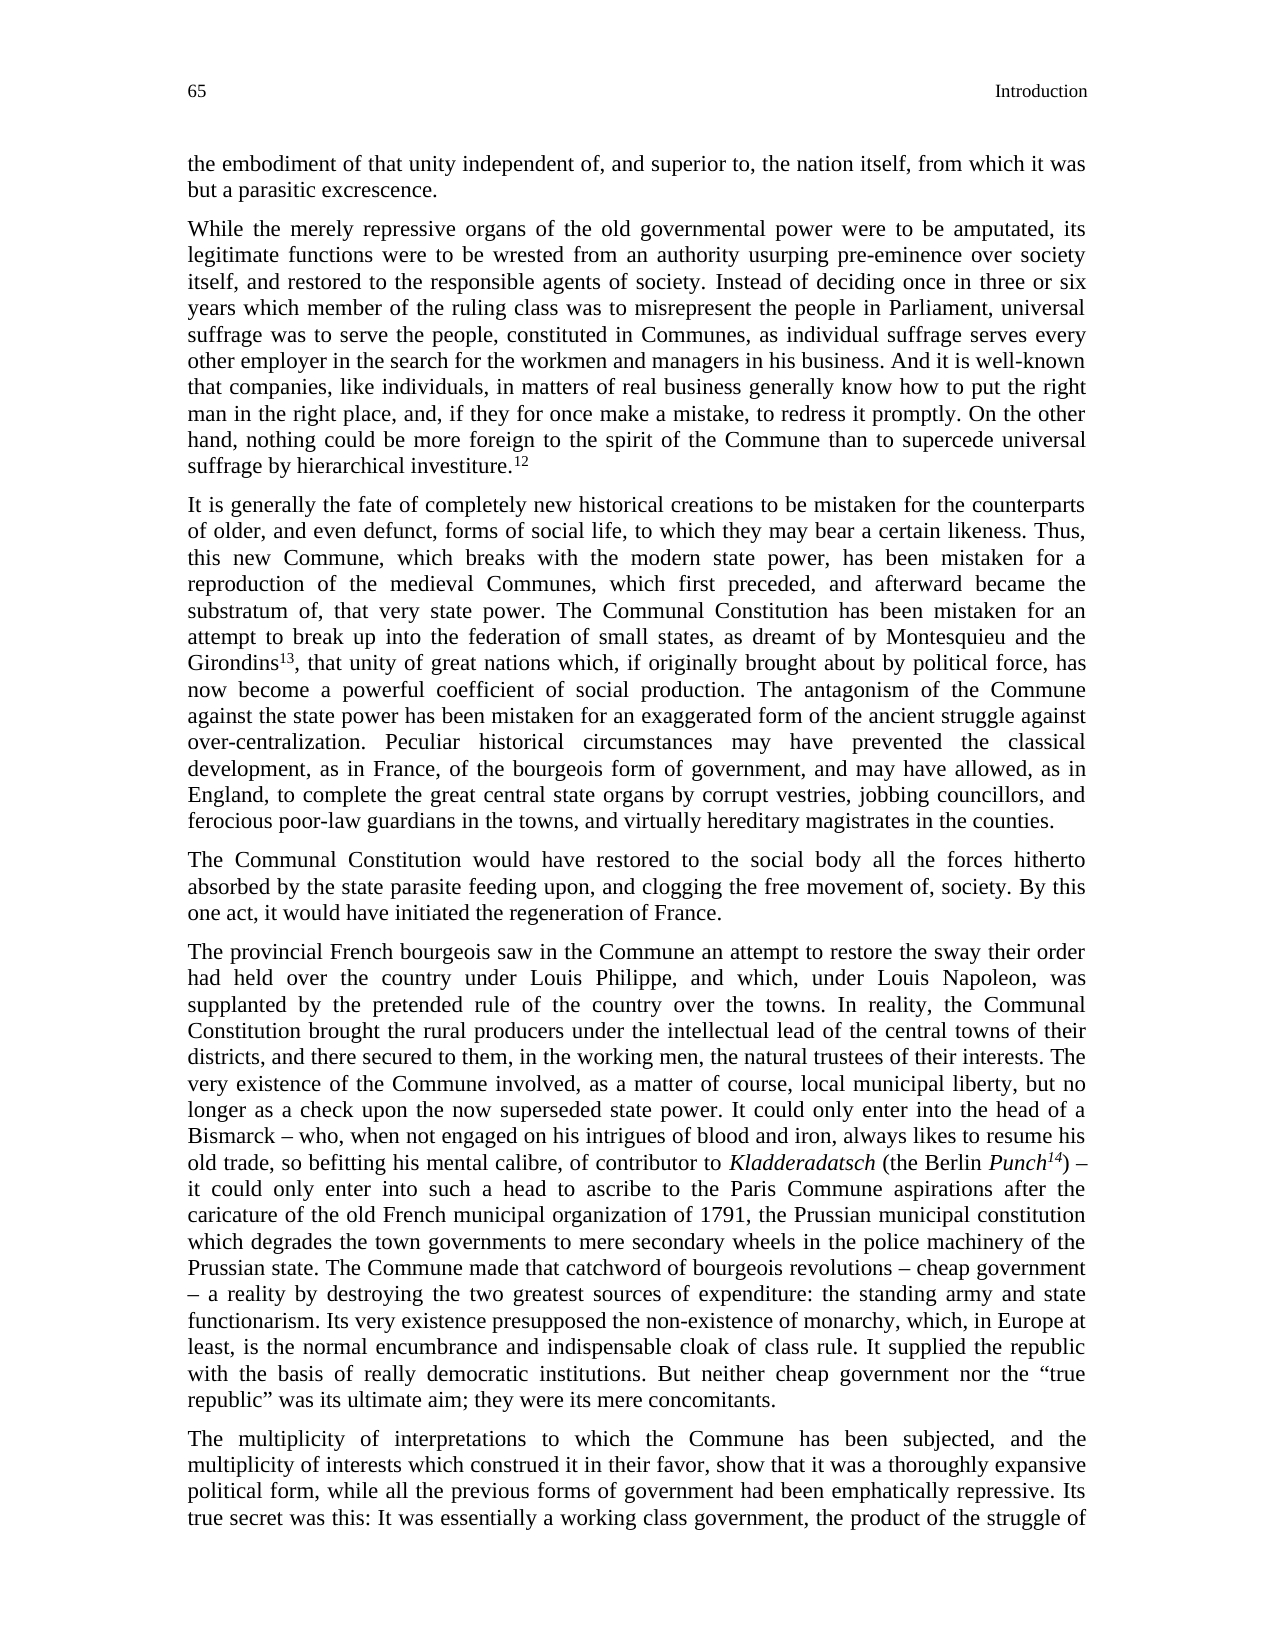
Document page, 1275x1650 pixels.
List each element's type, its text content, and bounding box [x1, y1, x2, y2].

text It is generally the fate of completely new historical creations to be mistaken for the counterparts of older, and even defunct, forms of social life, to which they may bear a certain likeness. Thus, this new Commune, which breaks with the modern state power, has been mistaken for a reproduction of the medieval Communes, which first preceded, and afterward became the substratum of, that very state power. The Communal Constitution has been mistaken for an attempt to break up into the federation of small states, as dreamt of by Montesquieu and the Girondins, that unity of great nations which, if originally brought about by political force, has now become a powerful coefficient of social production. The antagonism of the Commune against the state power has been mistaken for an exaggerated form of the ancient struggle against over-centralization. Peculiar historical circumstances may have prevented the classical development, as in France, of the bourgeois form of government, and may have allowed, as in England, to complete the great central state organs by corrupt vestries, jobbing councillors, and ferocious poor-law guardians in the towns, and virtually hereditary magistrates in the counties. [187, 491, 1087, 834]
text The provincial French bourgeois saw in the Commune an attempt to restore the sway their order had held over the country under Louis Philippe, and which, under Louis Napoleon, was supplanted by the pretended rule of the country over the towns. In reality, the Communal Constitution brought the rural producers under the intellectual lead of the central towns of their districts, and there secured to them, in the working men, the natural trustees of their interests. The very existence of the Commune involved, as a matter of course, local municipal liberty, but no longer as a check upon the now superseded state power. It could only enter into the head of a Bismarck – who, when not engaged on his intrigues of blood and iron, always likes to resume his old trade, so befitting his mental calibre, of contributor to Kladderadatsch (the Berlin Punch) – it could only enter into such a head to ascribe to the Paris Commune aspirations after the caricature of the old French municipal organization of 1791, the Prussian municipal constitution which degrades the town governments to mere secondary wheels in the police machinery of the Prussian state. The Commune made that catchword of bourgeois revolutions – cheap government – a reality by destroying the two greatest sources of expenditure: the standing army and state functionarism. Its very existence presupposed the non-existence of monarchy, which, in Europe at least, is the normal encumbrance and indispensable cloak of class rule. It supplied the republic with the basis of really democratic institutions. But neither cheap government nor the “true republic” was its ultimate aim; they were its mere concomitants. [187, 938, 1087, 1412]
text While the merely repressive organs of the old governmental power were to be amputated, its legitimate functions were to be wrested from an authority usurping pre-eminence over society itself, and restored to the responsible agents of society. Instead of deciding once in three or six years which member of the ruling class was to misrepresent the people in Parliament, universal suffrage was to serve the people, constituted in Communes, as individual suffrage serves every other employer in the search for the workmen and managers in his business. And it is well-known that companies, like individuals, in matters of real business generally know how to put the right man in the right place, and, if they for once make a mistake, to redress it promptly. On the other hand, nothing could be more foreign to the spirit of the Commune than to supercede universal suffrage by hierarchical investiture. [187, 215, 1087, 479]
text the embodiment of that unity independent of, and superior to, the nation itself, from which it was but a parasitic excrescence. [187, 150, 1087, 203]
text The multiplicity of interpretations to which the Commune has been subjected, and the multiplicity of interests which construed it in their favor, show that it was a thoroughly expansive political form, while all the previous forms of government had been emphatically repressive. Its true secret was this: It was essentially a working class government, the product of the struggle of [187, 1425, 1087, 1530]
text The Communal Constitution would have restored to the social body all the forces hitherto absorbed by the state parasite feeding upon, and clogging the free movement of, society. By this one act, it would have initiated the regeneration of France. [187, 846, 1087, 925]
